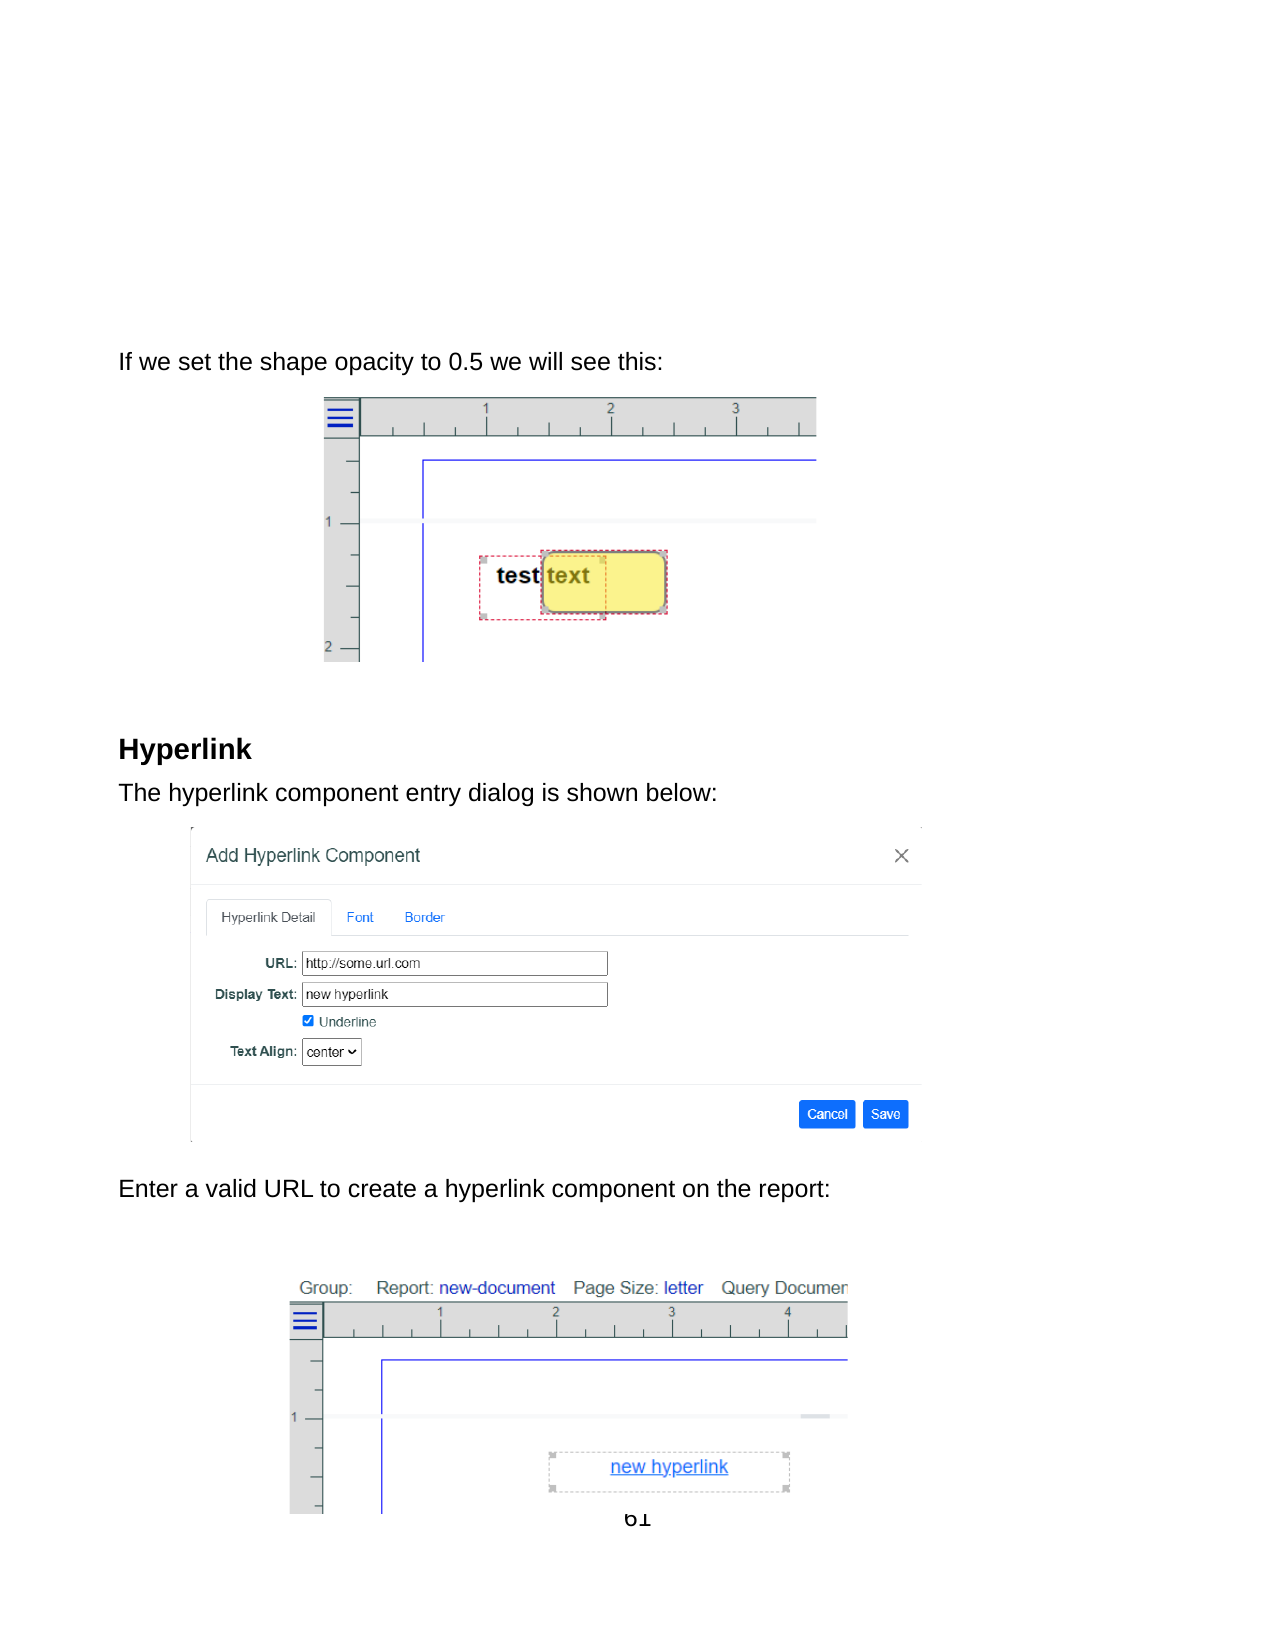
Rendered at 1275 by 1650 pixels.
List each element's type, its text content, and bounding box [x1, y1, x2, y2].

text The hyperlink component entry dialog is shown below: [118, 778, 1157, 807]
text If we set the shape opacity to 0.5 we will see this: [118, 347, 1157, 376]
picture [323, 396, 817, 662]
picture [289, 1280, 848, 1514]
text Enter a valid URL to create a hyperlink component on the report: [118, 1174, 1157, 1203]
subtitle Hyperlink [118, 732, 1157, 765]
picture [190, 827, 922, 1142]
